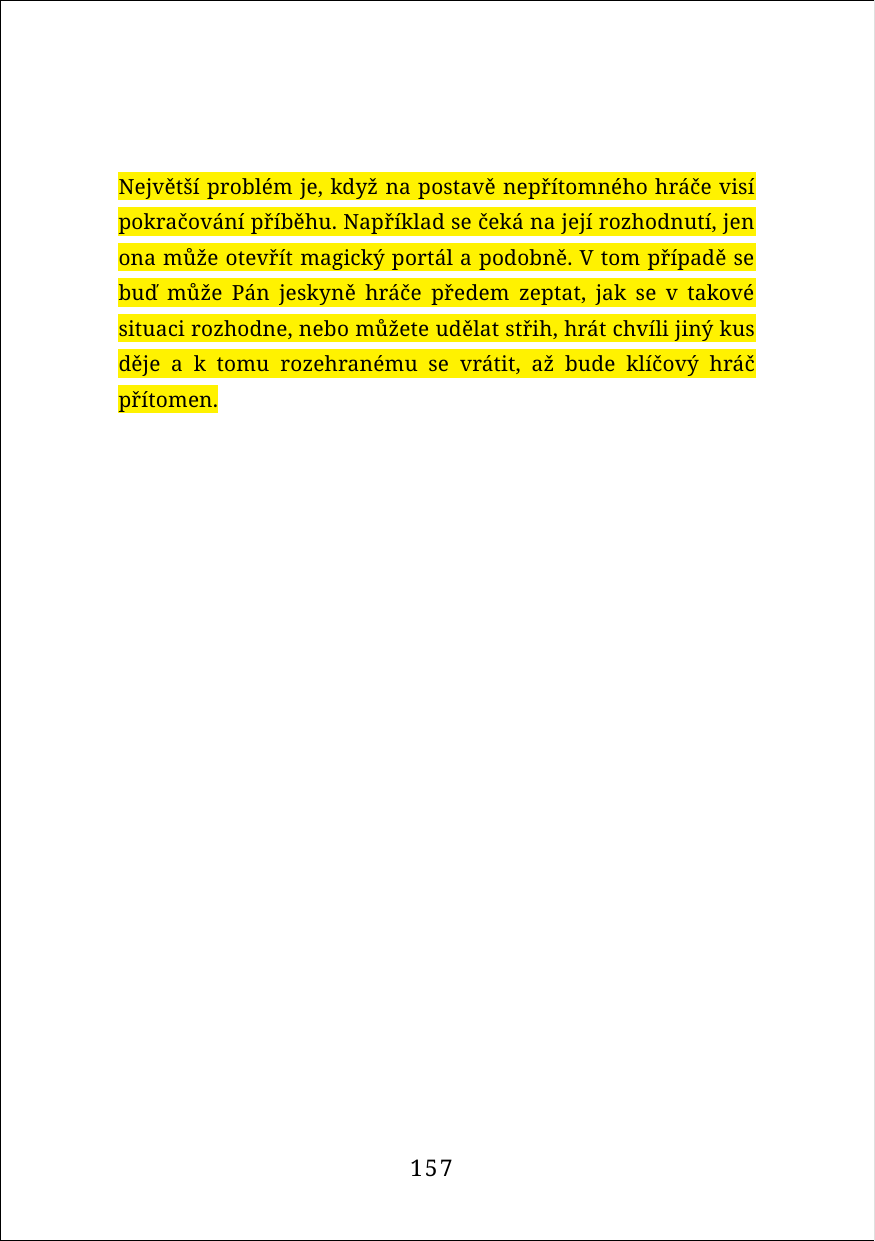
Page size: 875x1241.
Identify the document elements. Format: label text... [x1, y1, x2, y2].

text Největší problém je, když na postavě nepřítomného hráče visí pokračování příběhu. Například se čeká na její rozhodnutí, jen ona může otevřít magický portál a podobně. V tom případě se buď může Pán jeskyně hráče předem zeptat, jak se v takové situaci rozhodne, nebo můžete udělat střih, hrát chvíli jiný kus děje a k tomu rozehranému se vrátit, až bude klíčový hráč přítomen. [118, 172, 756, 413]
